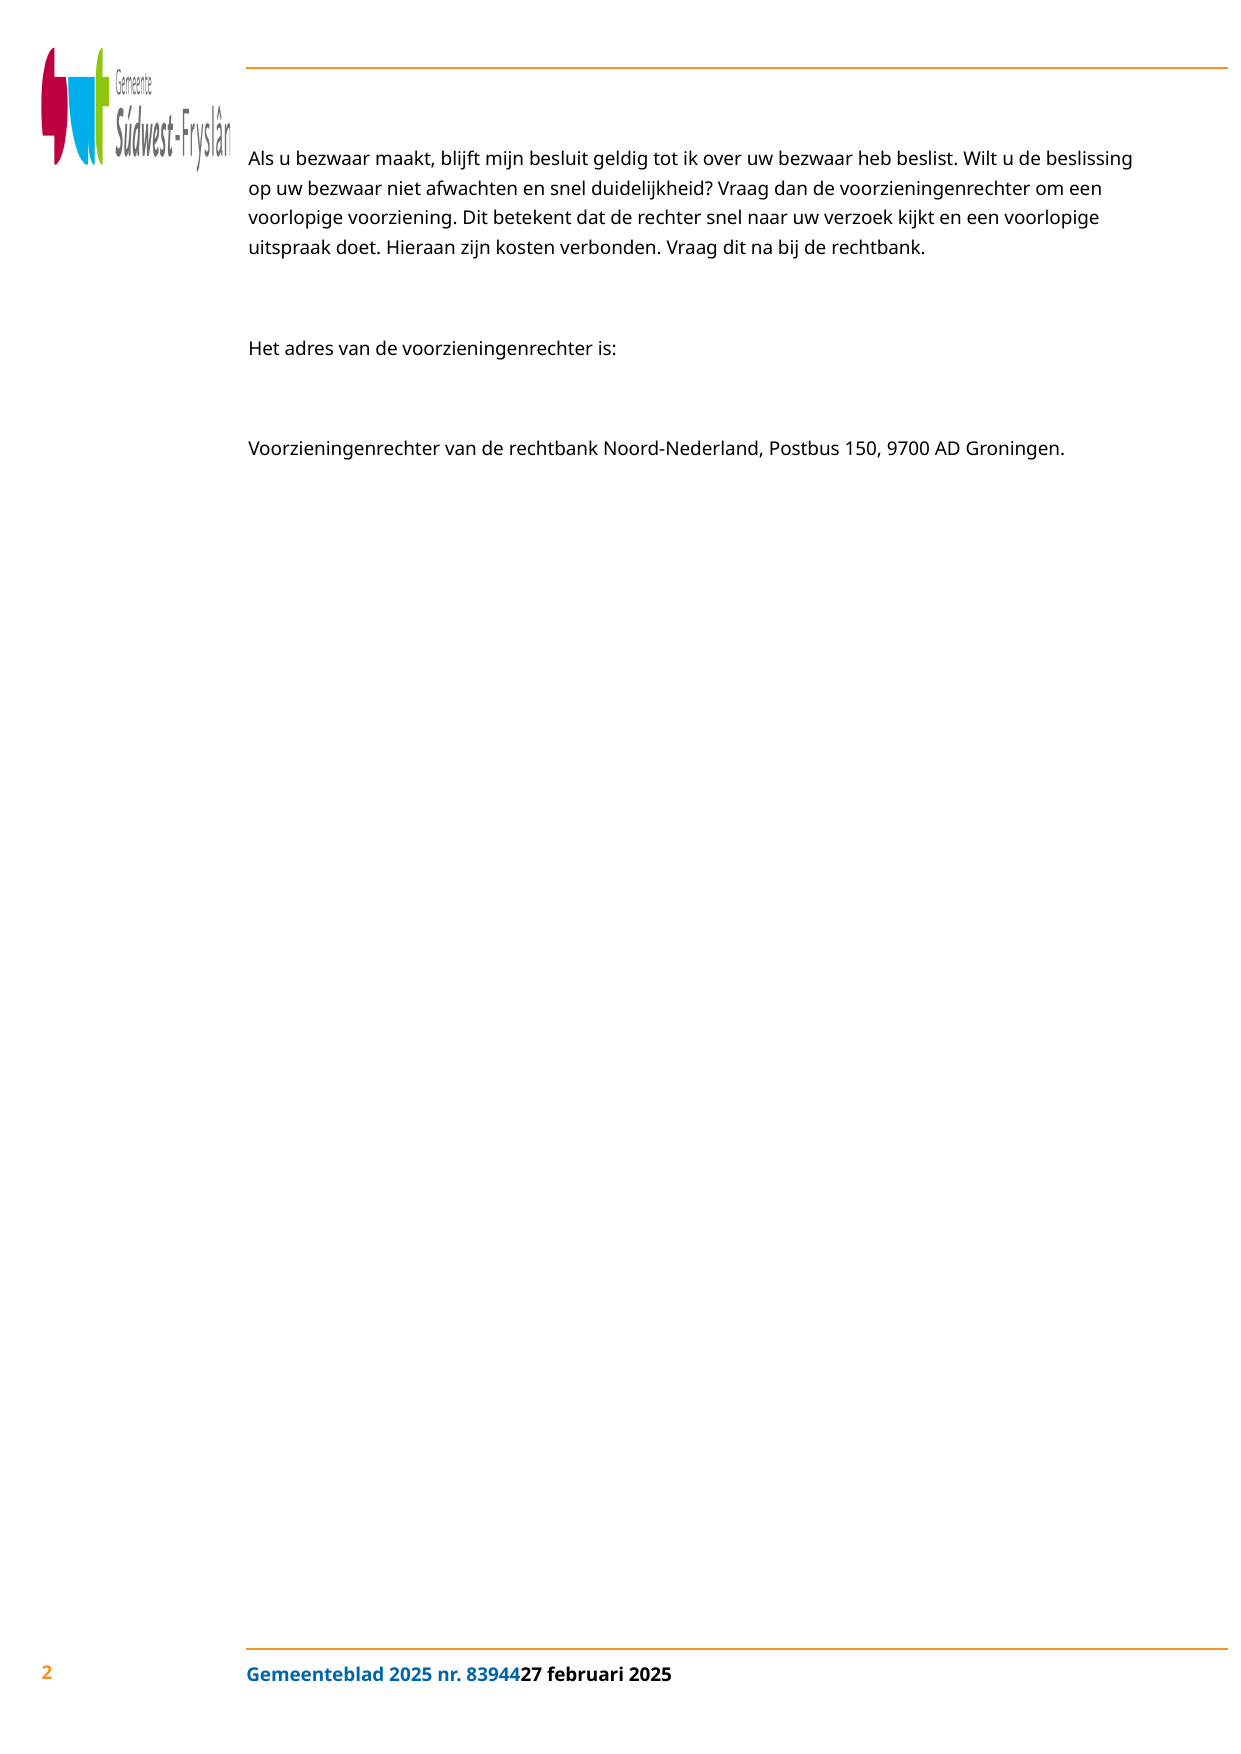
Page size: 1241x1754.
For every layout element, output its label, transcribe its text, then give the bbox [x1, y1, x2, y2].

text Als u bezwaar maakt, blijft mijn besluit geldig tot ik over uw bezwaar heb beslist. Wilt u de beslissing op uw bezwaar niet afwachten en snel duidelijkheid? Vraag dan de voorzieningenrechter om een voorlopige voorziening. Dit betekent dat de rechter snel naar uw verzoek kijkt en een voorlopige uitspraak doet. Hieraan zijn kosten verbonden. Vraag dit na bij de rechtbank. [248, 145, 1152, 260]
text Het adres van de voorzieningenrechter is: [248, 335, 1152, 361]
text Voorzieningenrechter van de rechtbank Noord-Nederland, Postbus 150, 9700 AD Groningen. [248, 436, 1152, 461]
picture [41, 47, 231, 172]
